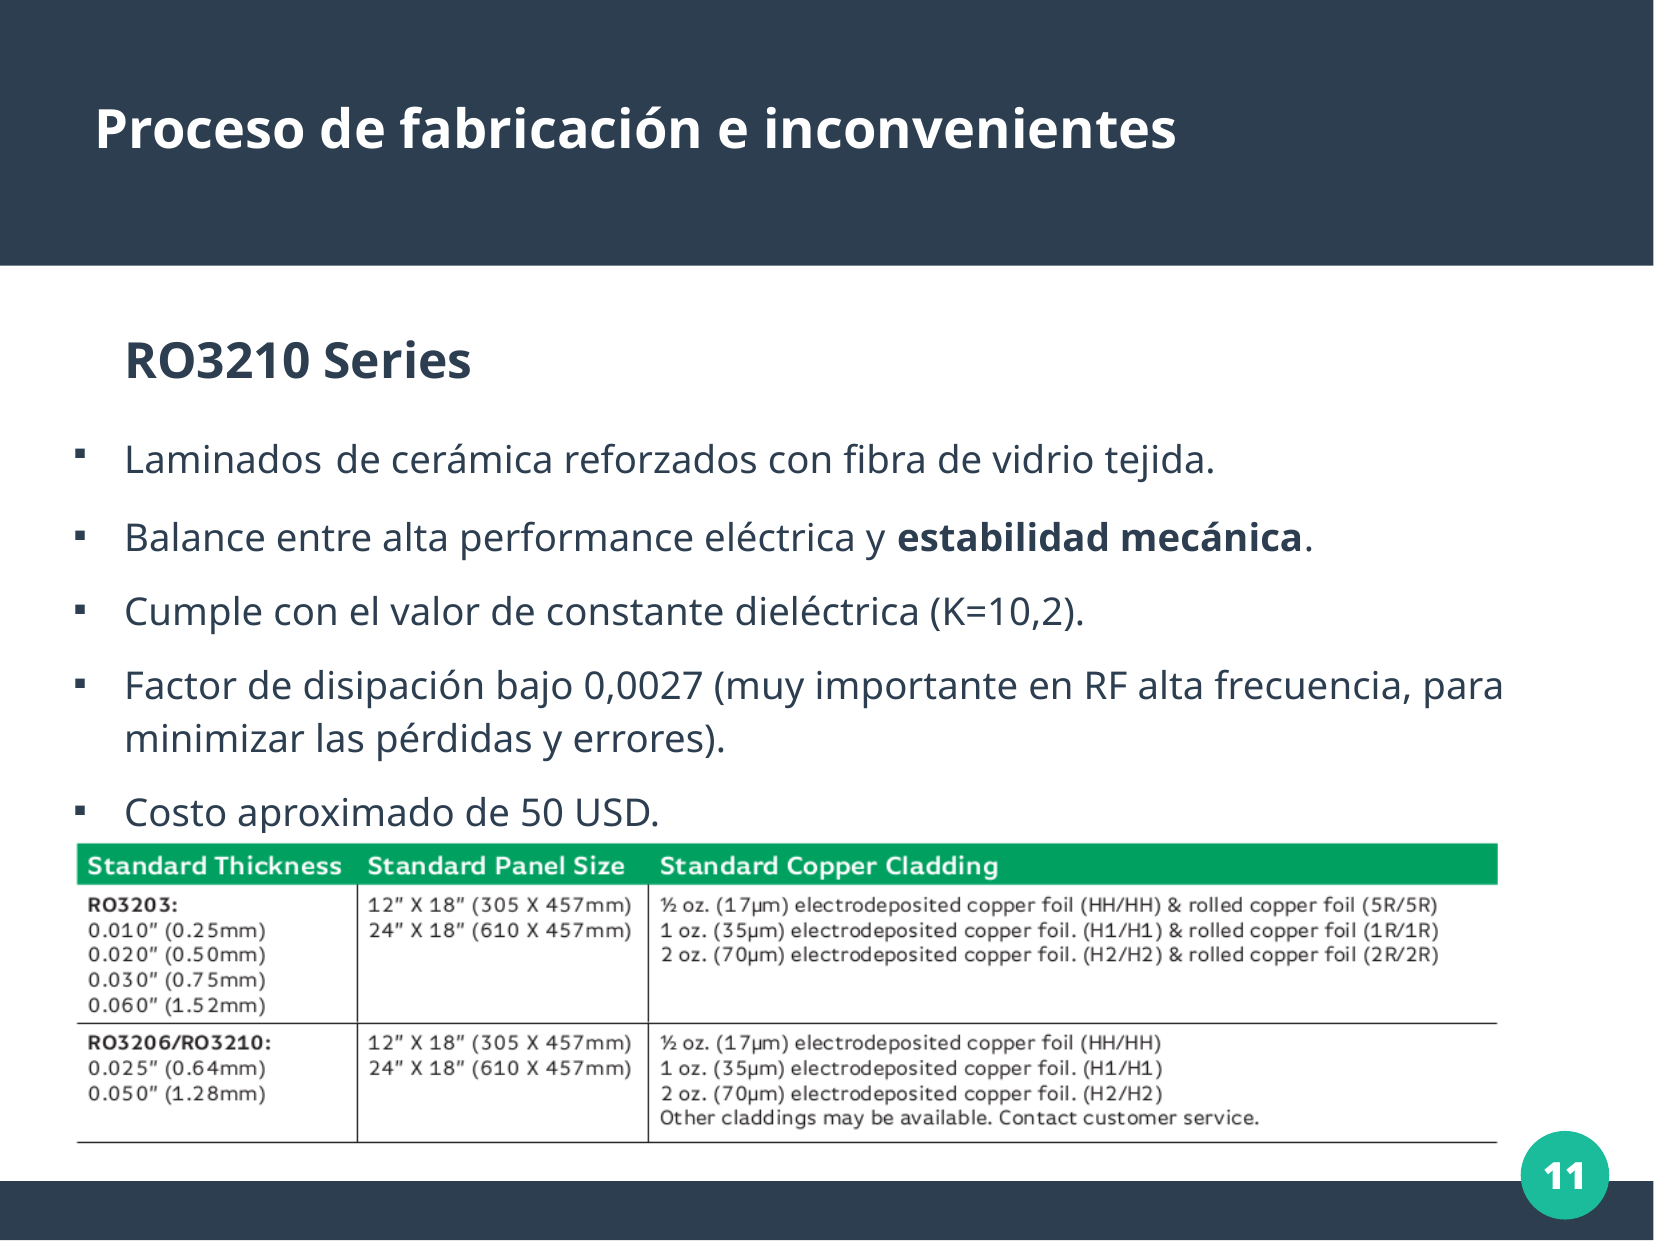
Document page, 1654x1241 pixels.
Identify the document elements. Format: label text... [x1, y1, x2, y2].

title Proceso de fabricación e inconvenientes [59, 49, 1595, 207]
picture [70, 833, 1510, 1158]
list RO3210 Series Laminados de cerámica reforzados con fibra de vidrio tejida. Balance entre alta performance eléctrica y estabilidad mecánica. Cumple con el valor de constante dieléctrica (K=10,2). Factor de disipación bajo 0,0027 (muy importante en RF alta frecuencia, para minimizar las pérdidas y errores). Costo aproximado de 50 USD. [59, 324, 1595, 839]
